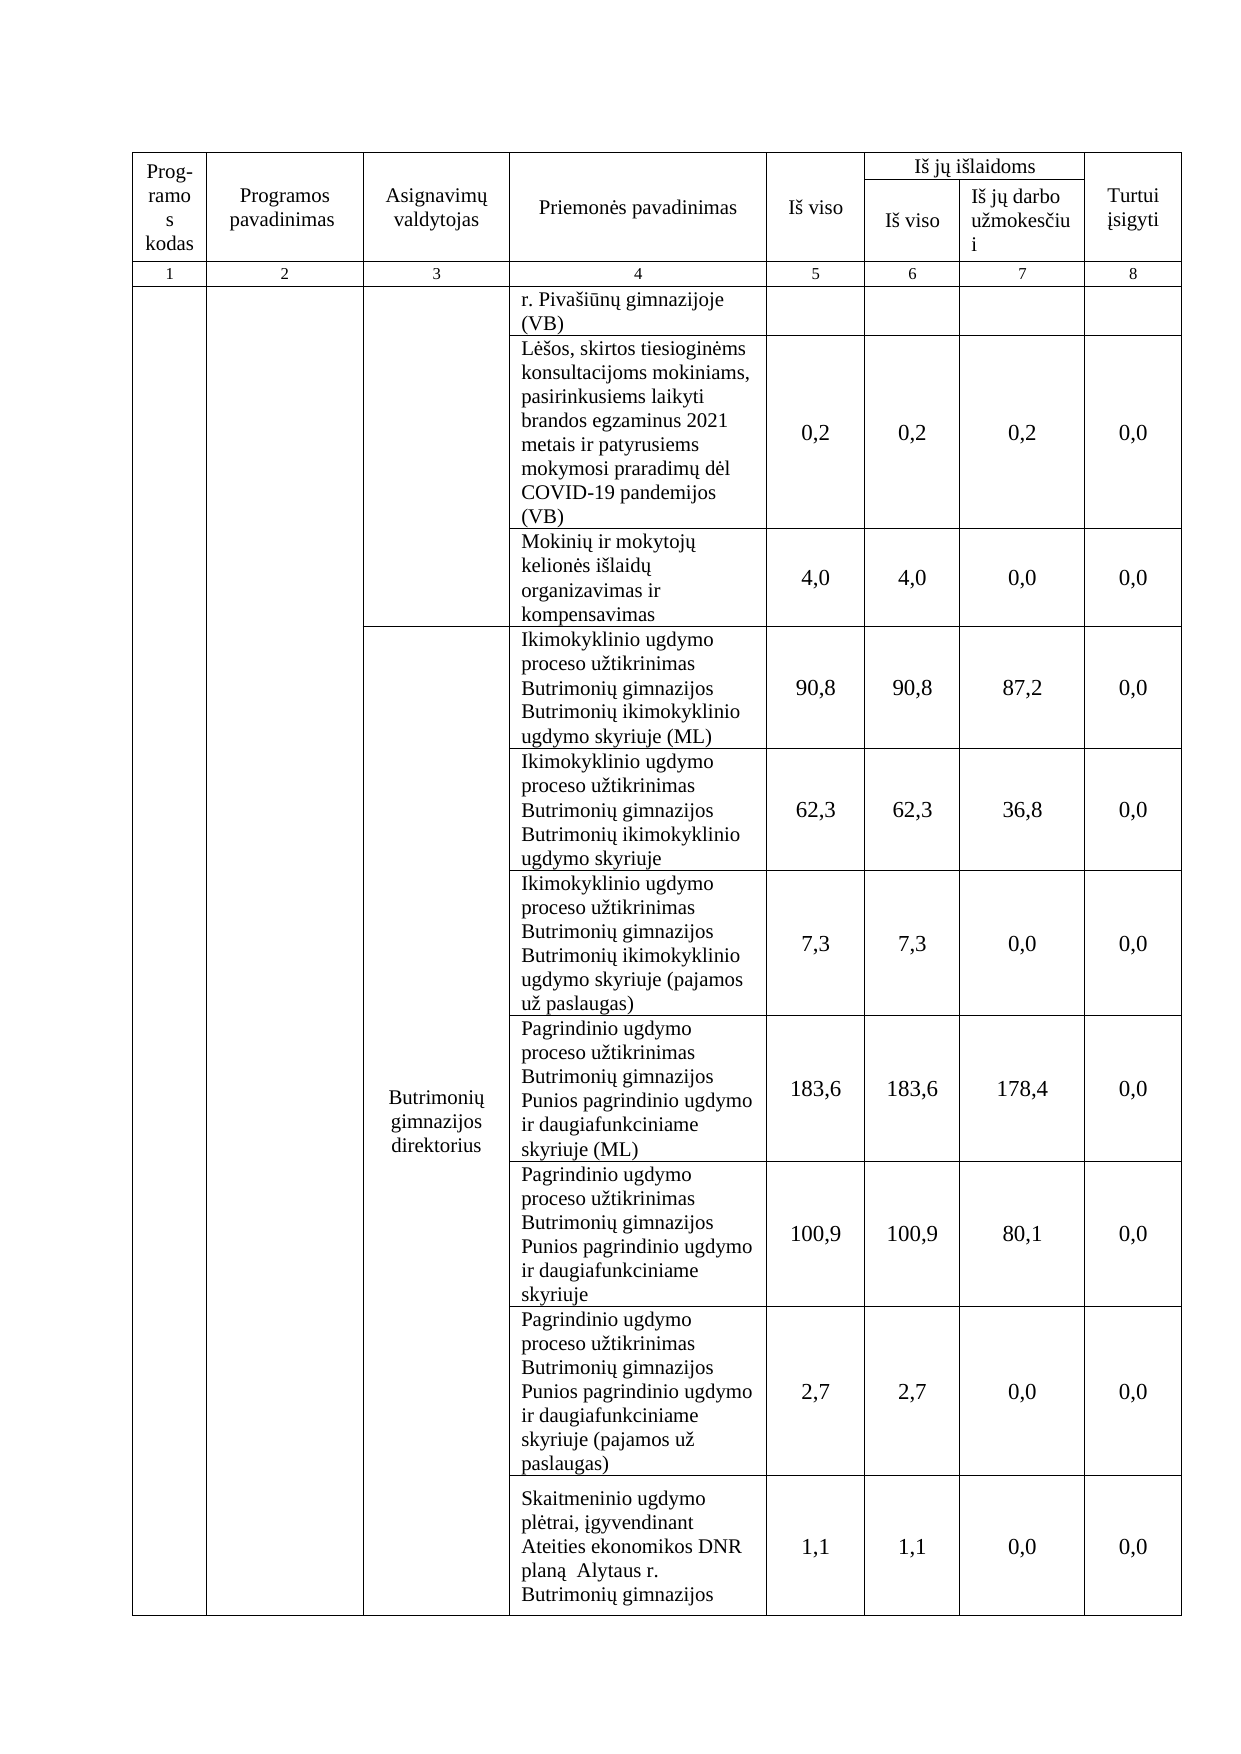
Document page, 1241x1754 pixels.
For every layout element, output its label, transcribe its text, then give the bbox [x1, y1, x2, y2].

table_cell 183,6 [767, 1016, 864, 1161]
table_cell Mokinių ir mokytojų kelionės išlaidų organizavimas ir kompensavimas [510, 529, 766, 626]
table_cell 100,9 [865, 1162, 959, 1306]
table_cell 1 [133, 262, 206, 286]
table_cell 87,2 [960, 627, 1084, 748]
table_cell 0,0 [960, 529, 1084, 626]
table_header Priemonės pavadinimas [510, 153, 766, 261]
table_cell Ikimokyklinio ugdymo proceso užtikrinimas Butrimonių gimnazijos Butrimonių ikimokyklinio ugdymo skyriuje (pajamos už paslaugas) [510, 871, 766, 1015]
table_cell [865, 287, 959, 335]
table_cell 7 [960, 262, 1084, 286]
table_cell 0,0 [1085, 749, 1181, 870]
table_header Iš jų išlaidoms [865, 153, 1084, 179]
table_cell Pagrindinio ugdymo proceso užtikrinimas Butrimonių gimnazijos Punios pagrindinio ugdymo ir daugiafunkciniame skyriuje [510, 1162, 766, 1306]
table_cell Pagrindinio ugdymo proceso užtikrinimas Butrimonių gimnazijos Punios pagrindinio ugdymo ir daugiafunkciniame skyriuje (ML) [510, 1016, 766, 1161]
table_cell Ikimokyklinio ugdymo proceso užtikrinimas Butrimonių gimnazijos Butrimonių ikimokyklinio ugdymo skyriuje [510, 749, 766, 870]
table_cell [1085, 287, 1181, 335]
table_cell Iš jų darbo užmokesčiui [960, 180, 1084, 261]
table_cell 8 [1085, 262, 1181, 286]
table_cell Skaitmeninio ugdymo plėtrai, įgyvendinant Ateities ekonomikos DNR planą Alytaus r. Butrimonių gimnazijos [510, 1476, 766, 1615]
table_cell 6 [865, 262, 959, 286]
table_cell 0,2 [865, 336, 959, 528]
table_cell [207, 287, 363, 1615]
table_cell 0,0 [1085, 1307, 1181, 1475]
table_cell 0,0 [1085, 1162, 1181, 1306]
table_cell 178,4 [960, 1016, 1084, 1161]
table_cell 90,8 [767, 627, 864, 748]
table_header Turtui įsigyti [1085, 153, 1181, 261]
table_header Prog-ramos kodas [133, 153, 206, 261]
table_cell [133, 287, 206, 1615]
table_cell 0,0 [1085, 336, 1181, 528]
table_cell [767, 287, 864, 335]
table_cell 100,9 [767, 1162, 864, 1306]
table_cell 4 [510, 262, 766, 286]
table_cell Butrimonių gimnazijos direktorius [364, 627, 509, 1615]
table_cell 80,1 [960, 1162, 1084, 1306]
table_cell 0,0 [960, 1307, 1084, 1475]
table_cell 0,0 [1085, 1476, 1181, 1615]
table_cell 4,0 [767, 529, 864, 626]
table_cell 0,0 [960, 1476, 1084, 1615]
table_cell 7,3 [767, 871, 864, 1015]
table_cell 0,2 [960, 336, 1084, 528]
table_cell [364, 287, 509, 626]
table_cell 183,6 [865, 1016, 959, 1161]
table_cell Pagrindinio ugdymo proceso užtikrinimas Butrimonių gimnazijos Punios pagrindinio ugdymo ir daugiafunkciniame skyriuje (pajamos už paslaugas) [510, 1307, 766, 1475]
table_header Asignavimų valdytojas [364, 153, 509, 261]
table_cell 1,1 [767, 1476, 864, 1615]
table_cell 0,0 [1085, 627, 1181, 748]
table_cell 7,3 [865, 871, 959, 1015]
table_cell 1,1 [865, 1476, 959, 1615]
table_cell 2,7 [865, 1307, 959, 1475]
table_header Iš viso [767, 153, 864, 261]
table_cell 0,2 [767, 336, 864, 528]
table_cell 90,8 [865, 627, 959, 748]
table_cell Iš viso [865, 180, 959, 261]
table_cell 0,0 [960, 871, 1084, 1015]
table_cell 5 [767, 262, 864, 286]
table_cell 2,7 [767, 1307, 864, 1475]
table_cell 0,0 [1085, 871, 1181, 1015]
table_cell 0,0 [1085, 1016, 1181, 1161]
table_cell 4,0 [865, 529, 959, 626]
table_cell Ikimokyklinio ugdymo proceso užtikrinimas Butrimonių gimnazijos Butrimonių ikimokyklinio ugdymo skyriuje (ML) [510, 627, 766, 748]
table_cell 0,0 [1085, 529, 1181, 626]
table_cell r. Pivašiūnų gimnazijoje (VB) [510, 287, 766, 335]
table_header Programos pavadinimas [207, 153, 363, 261]
table_cell 2 [207, 262, 363, 286]
table_cell 36,8 [960, 749, 1084, 870]
table_cell 62,3 [865, 749, 959, 870]
table_cell 62,3 [767, 749, 864, 870]
table_cell Lėšos, skirtos tiesioginėms konsultacijoms mokiniams, pasirinkusiems laikyti brandos egzaminus 2021 metais ir patyrusiems mokymosi praradimų dėl COVID-19 pandemijos (VB) [510, 336, 766, 528]
table_cell [960, 287, 1084, 335]
table_cell 3 [364, 262, 509, 286]
